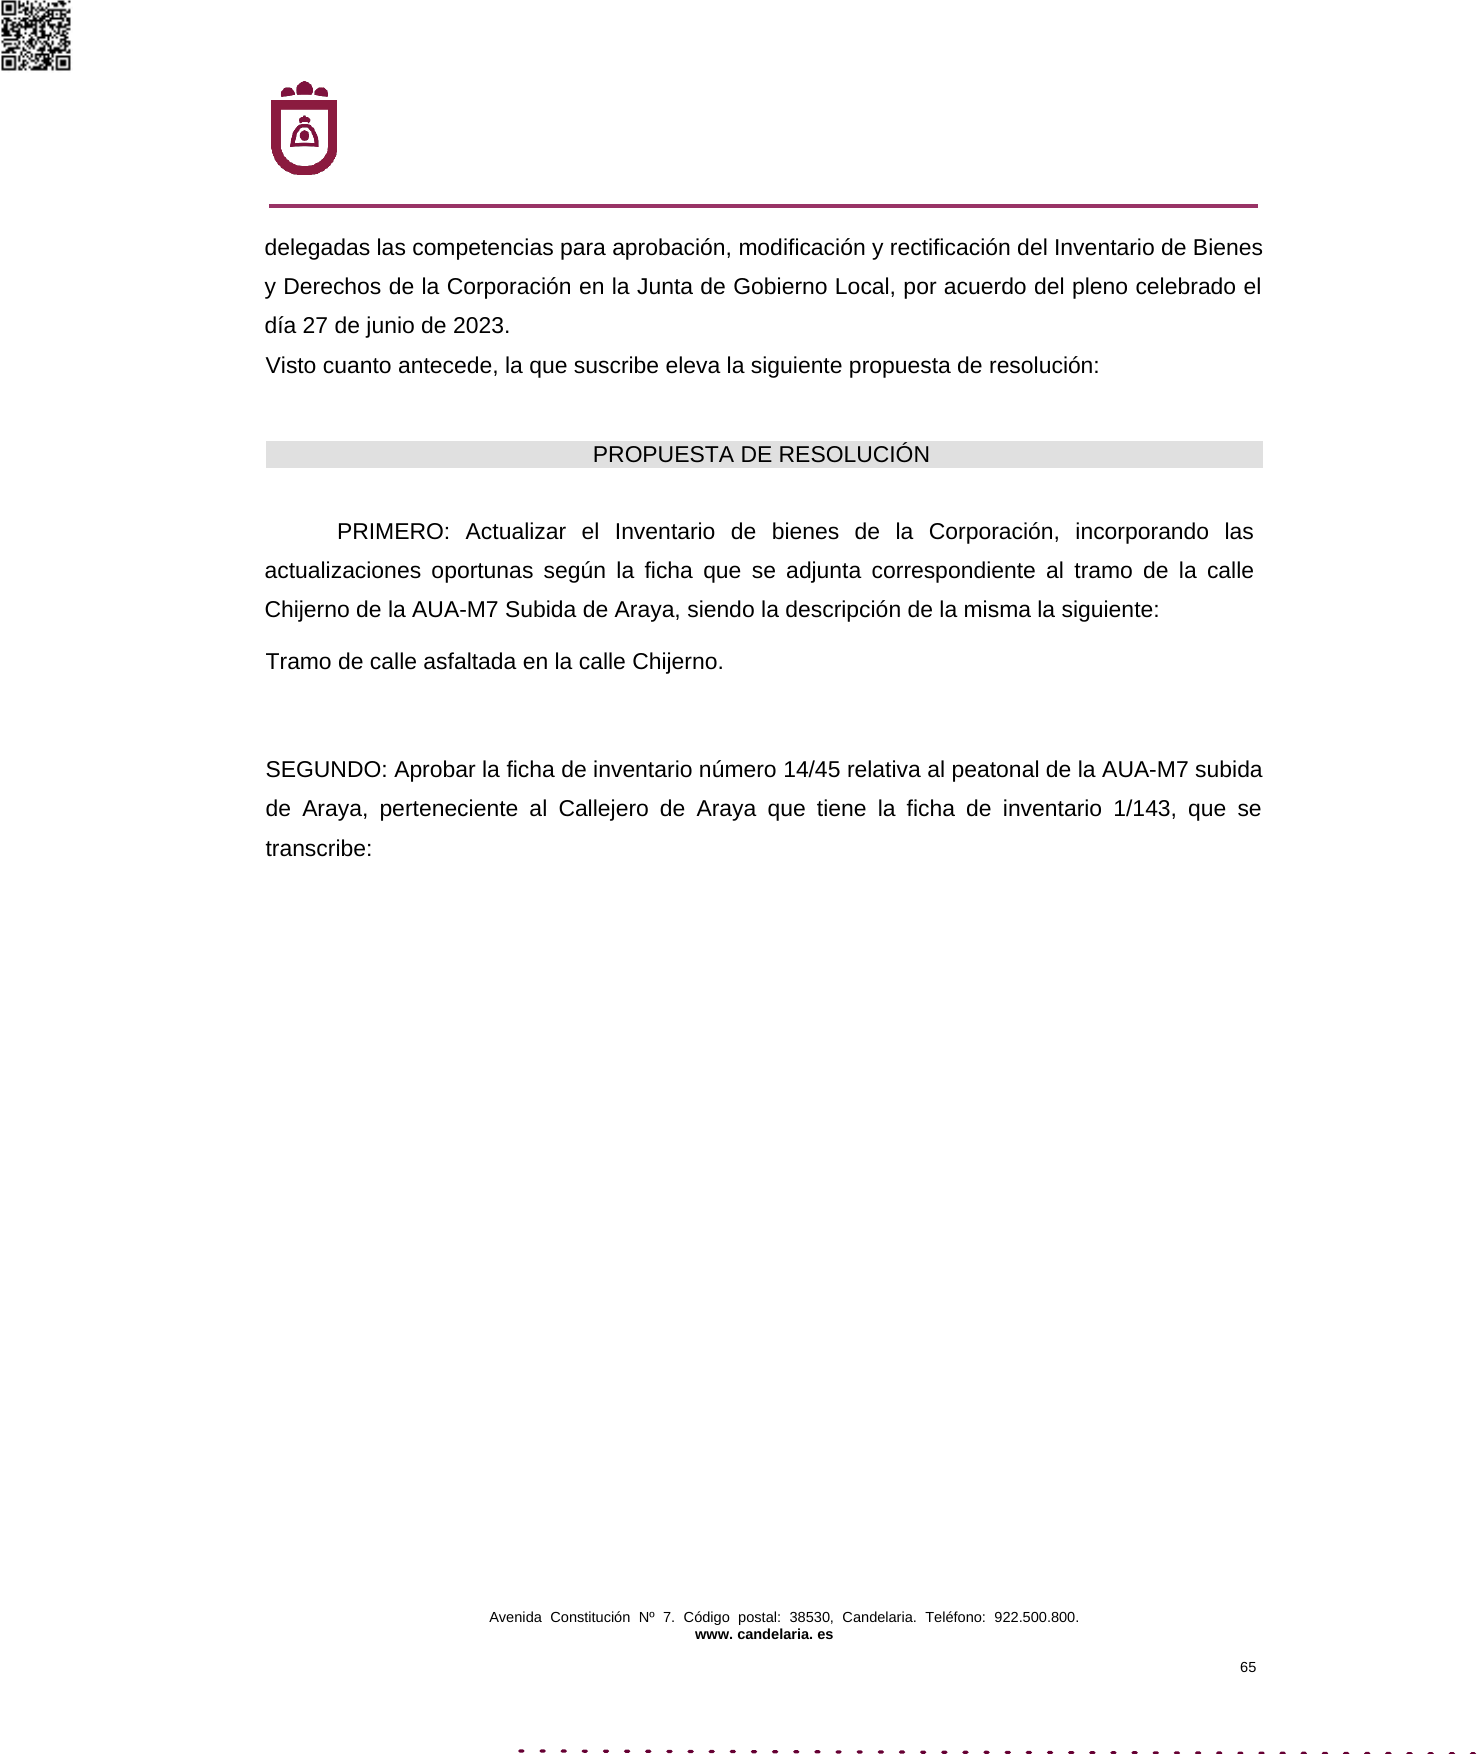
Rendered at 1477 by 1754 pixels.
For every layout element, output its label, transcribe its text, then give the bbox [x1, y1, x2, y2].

subtitle PROPUESTA DE RESOLUCIÓN [266, 441, 1263, 468]
text Visto cuanto antecede, la que suscribe eleva la siguiente propuesta de resolución: [265, 352, 1263, 378]
text PRIMERO: Actualizar el Inventario de bienes de la Corporación, incorporando las actualizaciones oportunas según la ficha que se adjunta correspondiente al tramo de la calle Chijerno de la AUA-M7 Subida de Araya, siendo la descripción de la misma la siguiente: [264, 518, 1255, 622]
text Tramo de calle asfaltada en la calle Chijerno. [265, 648, 1263, 674]
text delegadas las competencias para aprobación, modificación y rectificación del Inventario de Bienes y Derechos de la Corporación en la Junta de Gobierno Local, por acuerdo del pleno celebrado el día 27 de junio de 2023. [264, 233, 1263, 338]
text SEGUNDO: Aprobar la ficha de inventario número 14/45 relativa al peatonal de la AUA-M7 subida de Araya, perteneciente al Callejero de Araya que tiene la ficha de inventario 1/143, que se transcribe: [265, 756, 1263, 861]
